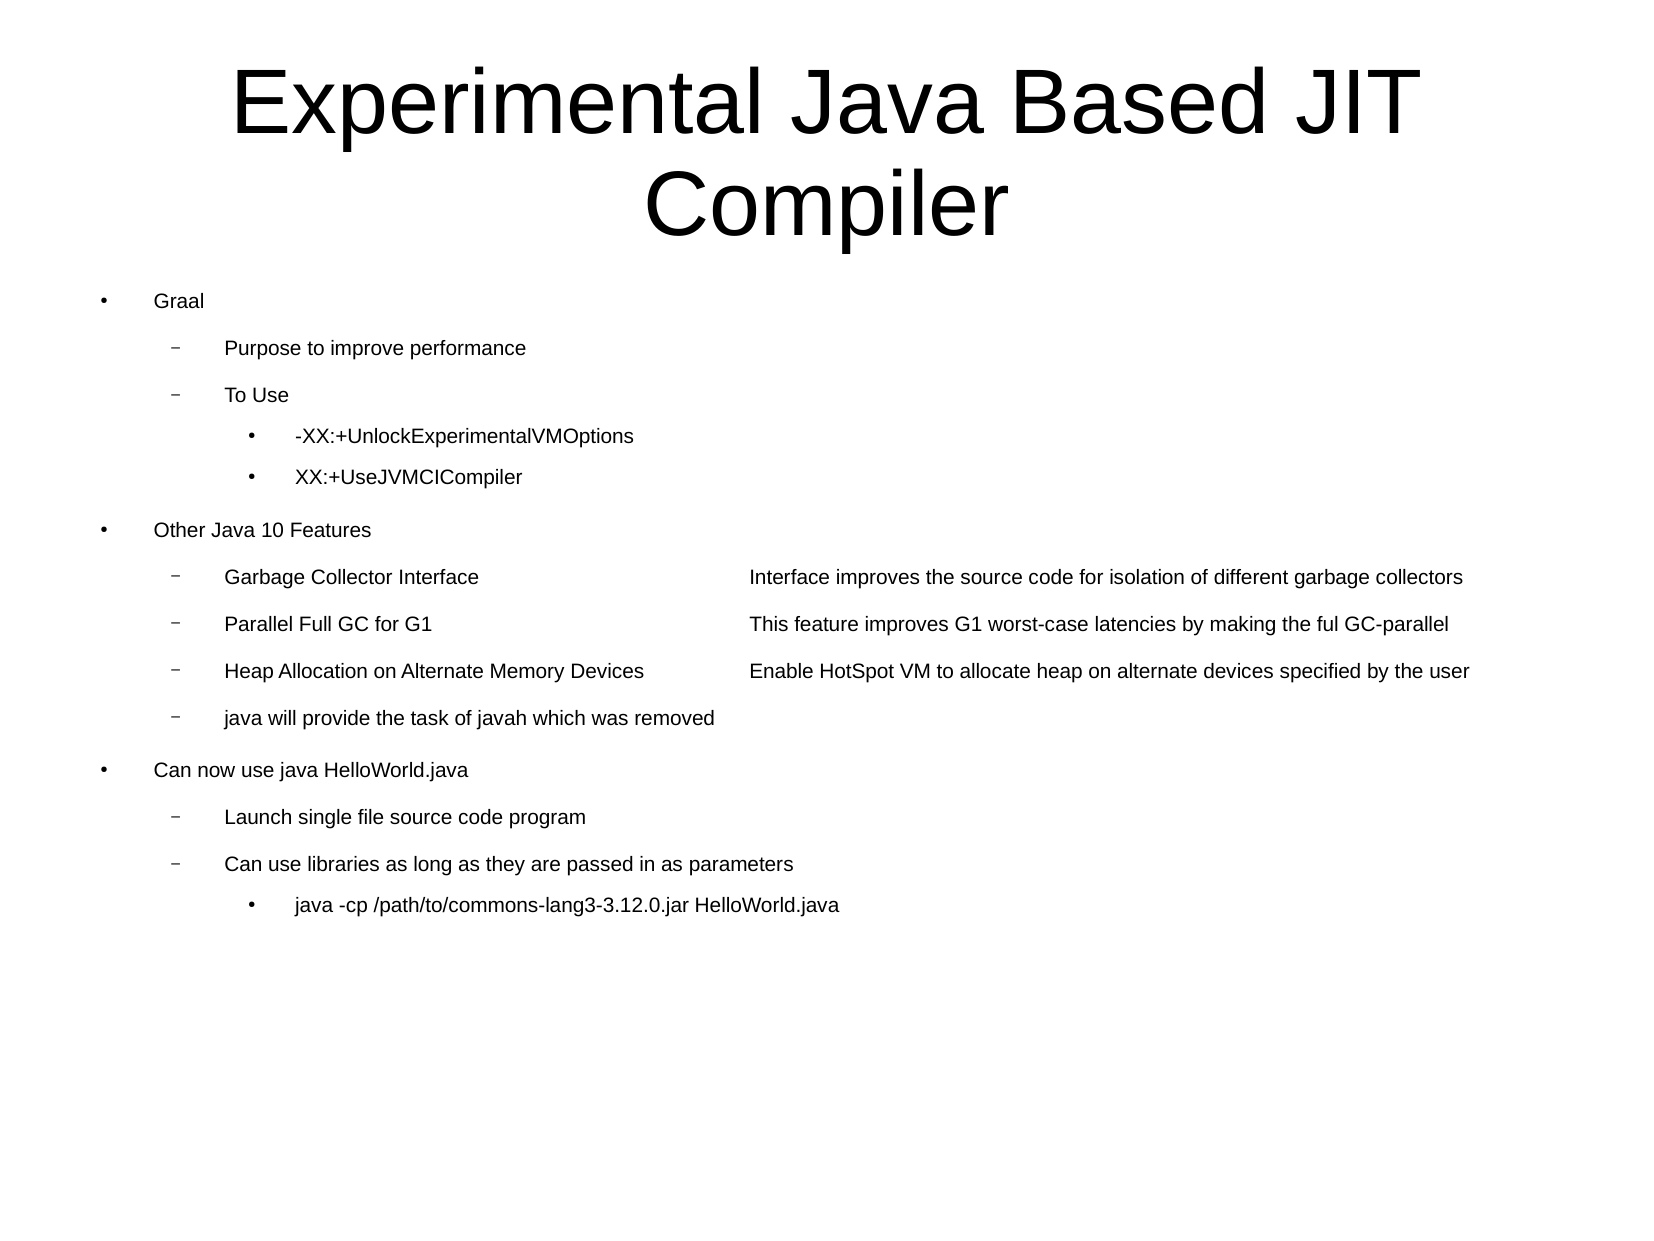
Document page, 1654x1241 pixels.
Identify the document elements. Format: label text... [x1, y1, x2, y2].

title Experimental Java Based JIT Compiler [82, 16, 1571, 290]
list Graal Purpose to improve performance To Use -XX:+UnlockExperimentalVMOptions XX:+UseJVMCICompiler Other Java 10 Features Garbage Collector Interface Interface improves the source code for isolation of different garbage collectors Parallel Full GC for G1 This feature improves G1 worst-case latencies by making the ful GC-parallel Heap Allocation on Alternate Memory Devices Enable HotSpot VM to allocate heap on alternate devices specified by the user java will provide the task of javah which was removed Can now use java HelloWorld.java Launch single file source code program Can use libraries as long as they are passed in as parameters java -cp /path/to/commons-lang3-3.12.0.jar HelloWorld.java [82, 290, 1606, 1180]
